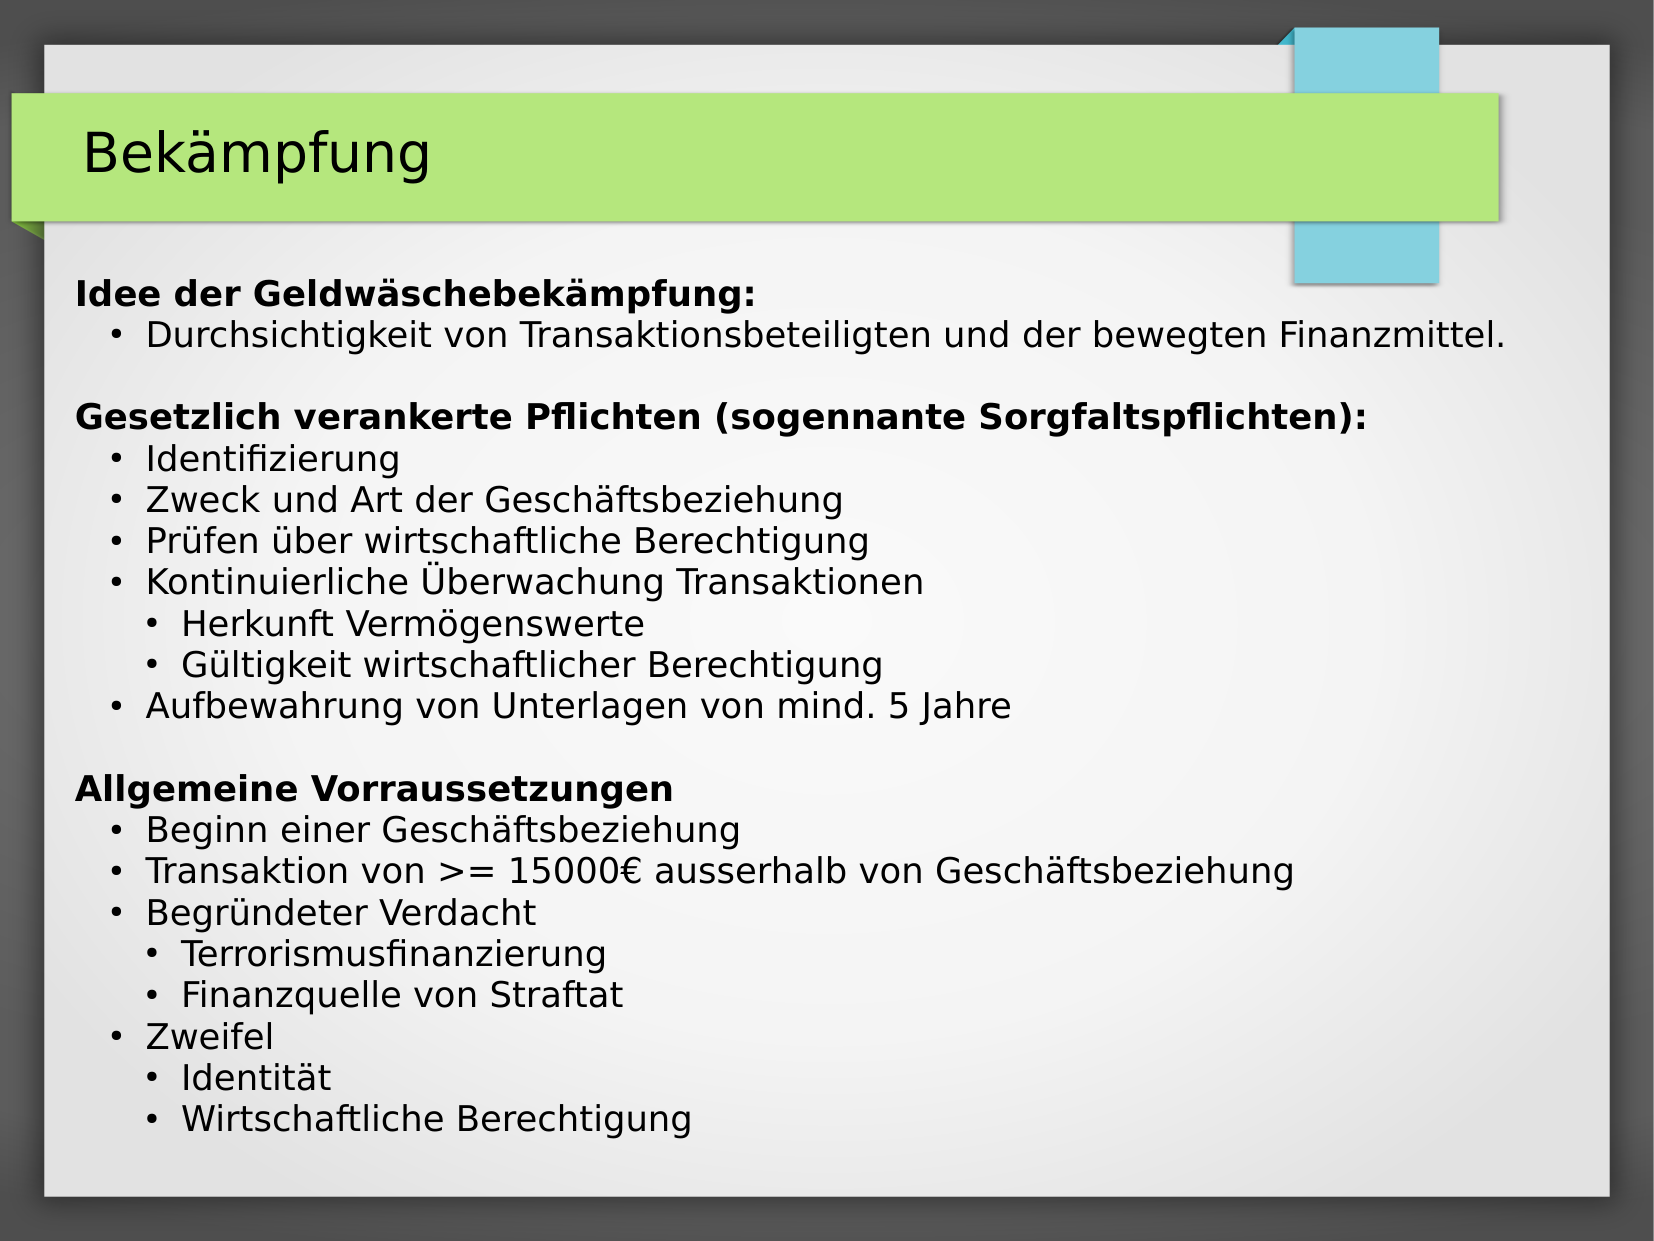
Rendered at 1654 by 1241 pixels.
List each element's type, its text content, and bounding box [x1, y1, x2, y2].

picture [0, 0, 1654, 1241]
title Bekämpfung [82, 94, 1264, 213]
text_box Idee der Geldwäschebekämpfung: Durchsichtigkeit von Transaktionsbeteiligten und der bewegten Finanzmittel. Gesetzlich verankerte Pflichten (sogennante Sorgfaltspflichten): Identifizierung Zweck und Art der Geschäftsbeziehung Prüfen über wirtschaftliche Berechtigung Kontinuierliche Überwachung Transaktionen Herkunft Vermögenswerte Gültigkeit wirtschaftlicher Berechtigung Aufbewahrung von Unterlagen von mind. 5 Jahre Allgemeine Vorraussetzungen Beginn einer Geschäftsbeziehung Transaktion von >= 15000€ ausserhalb von Geschäftsbeziehung Begründeter Verdacht Terrorismusfinanzierung Finanzquelle von Straftat Zweifel Identität Wirtschaftliche Berechtigung [60, 265, 1591, 1148]
